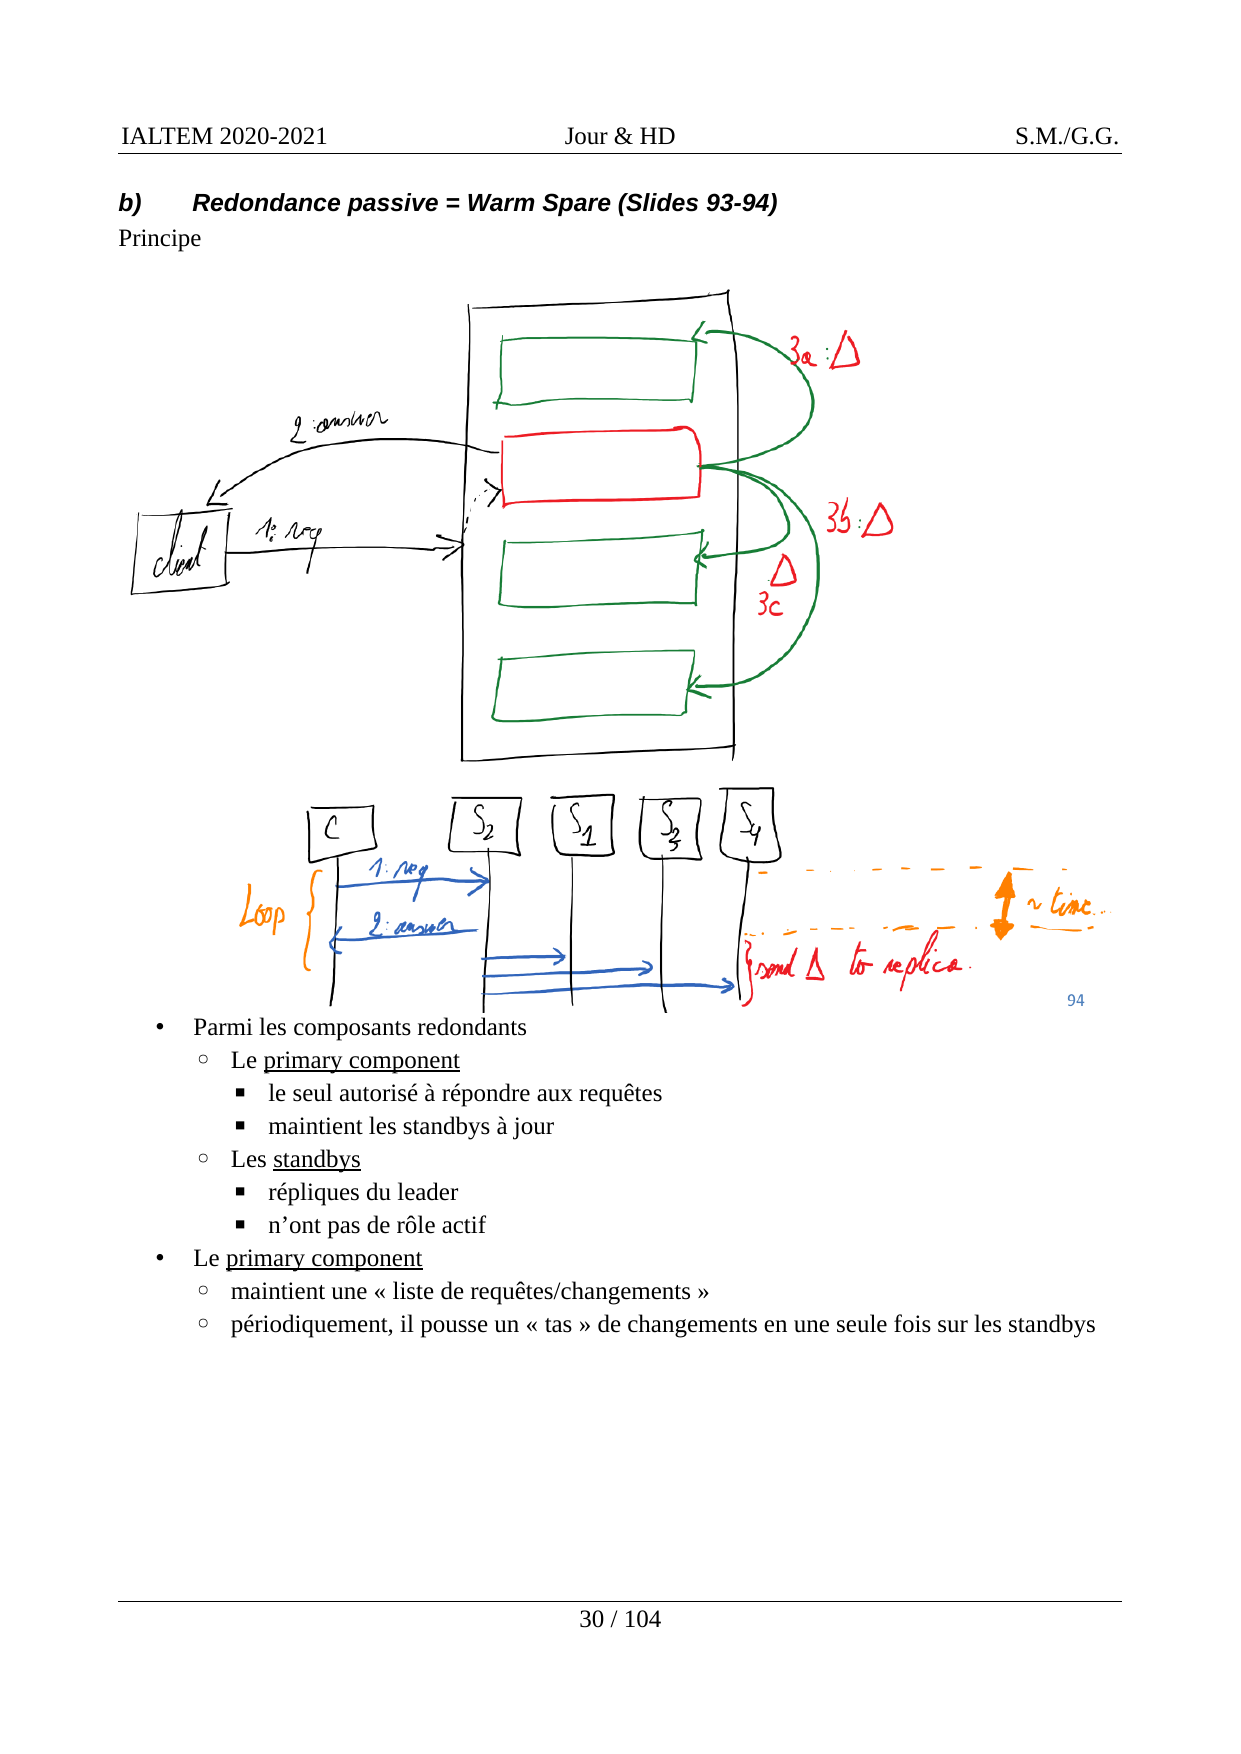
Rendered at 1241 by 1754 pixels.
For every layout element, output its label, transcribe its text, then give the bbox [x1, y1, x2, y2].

list périodiquement, il pousse un « tas » de changements en une seule fois sur les standbys [193, 1309, 1122, 1338]
text Principe [118, 223, 1122, 252]
subtitle Redondance passive = Warm Spare (Slides 93-94) [118, 188, 1122, 217]
list maintient les standbys à jour [231, 1111, 1122, 1140]
picture [118, 271, 1123, 1013]
list Le primary component [193, 1045, 1122, 1074]
list Parmi les composants redondants [156, 1013, 1122, 1041]
list n’ont pas de rôle actif [231, 1210, 1122, 1239]
list Les standbys [193, 1144, 1122, 1173]
list Le primary component [156, 1243, 1122, 1272]
list répliques du leader [231, 1177, 1122, 1206]
list le seul autorisé à répondre aux requêtes [231, 1078, 1122, 1107]
list maintient une « liste de requêtes/changements » [193, 1276, 1122, 1305]
